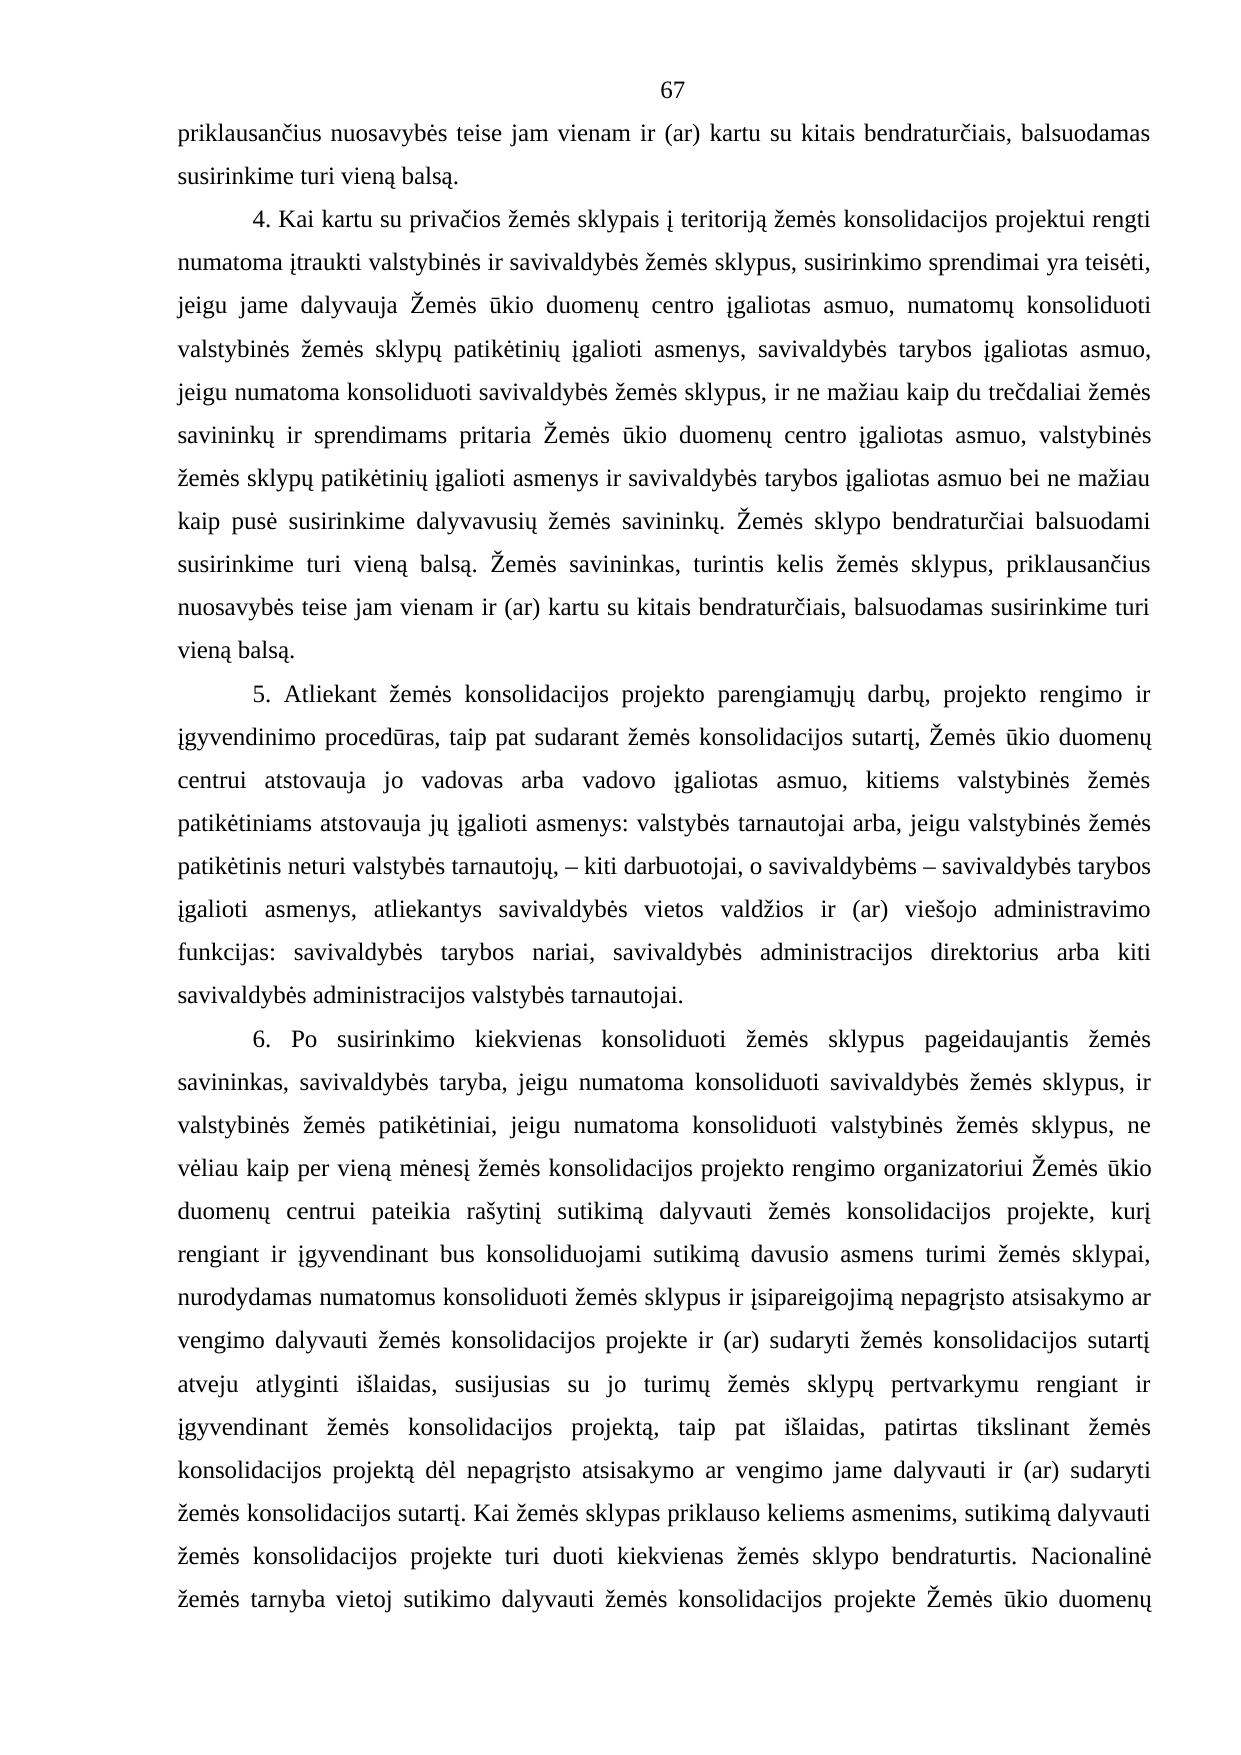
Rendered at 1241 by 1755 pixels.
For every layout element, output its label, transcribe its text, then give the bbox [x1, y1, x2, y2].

text priklausančius nuosavybės teise jam vienam ir (ar) kartu su kitais bendraturčiais, balsuodamas susirinkime turi vieną balsą. [177, 118, 1152, 190]
text 5. Atliekant žemės konsolidacijos projekto parengiamųjų darbų, projekto rengimo ir įgyvendinimo procedūras, taip pat sudarant žemės konsolidacijos sutartį, Žemės ūkio duomenų centrui atstovauja jo vadovas arba vadovo įgaliotas asmuo, kitiems valstybinės žemės patikėtiniams atstovauja jų įgalioti asmenys: valstybės tarnautojai arba, jeigu valstybinės žemės patikėtinis neturi valstybės tarnautojų, – kiti darbuotojai, o savivaldybėms – savivaldybės tarybos įgalioti asmenys, atliekantys savivaldybės vietos valdžios ir (ar) viešojo administravimo funkcijas: savivaldybės tarybos nariai, savivaldybės administracijos direktorius arba kiti savivaldybės administracijos valstybės tarnautojai. [177, 679, 1152, 1009]
text 4. Kai kartu su privačios žemės sklypais į teritoriją žemės konsolidacijos projektui rengti numatoma įtraukti valstybinės ir savivaldybės žemės sklypus, susirinkimo sprendimai yra teisėti, jeigu jame dalyvauja Žemės ūkio duomenų centro įgaliotas asmuo, numatomų konsoliduoti valstybinės žemės sklypų patikėtinių įgalioti asmenys, savivaldybės tarybos įgaliotas asmuo, jeigu numatoma konsoliduoti savivaldybės žemės sklypus, ir ne mažiau kaip du trečdaliai žemės savininkų ir sprendimams pritaria Žemės ūkio duomenų centro įgaliotas asmuo, valstybinės žemės sklypų patikėtinių įgalioti asmenys ir savivaldybės tarybos įgaliotas asmuo bei ne mažiau kaip pusė susirinkime dalyvavusių žemės savininkų. Žemės sklypo bendraturčiai balsuodami susirinkime turi vieną balsą. Žemės savininkas, turintis kelis žemės sklypus, priklausančius nuosavybės teise jam vienam ir (ar) kartu su kitais bendraturčiais, balsuodamas susirinkime turi vieną balsą. [177, 204, 1152, 664]
text 6. Po susirinkimo kiekvienas konsoliduoti žemės sklypus pageidaujantis žemės savininkas, savivaldybės taryba, jeigu numatoma konsoliduoti savivaldybės žemės sklypus, ir valstybinės žemės patikėtiniai, jeigu numatoma konsoliduoti valstybinės žemės sklypus, ne vėliau kaip per vieną mėnesį žemės konsolidacijos projekto rengimo organizatoriui Žemės ūkio duomenų centrui pateikia rašytinį sutikimą dalyvauti žemės konsolidacijos projekte, kurį rengiant ir įgyvendinant bus konsoliduojami sutikimą davusio asmens turimi žemės sklypai, nurodydamas numatomus konsoliduoti žemės sklypus ir įsipareigojimą nepagrįsto atsisakymo ar vengimo dalyvauti žemės konsolidacijos projekte ir (ar) sudaryti žemės konsolidacijos sutartį atveju atlyginti išlaidas, susijusias su jo turimų žemės sklypų pertvarkymu rengiant ir įgyvendinant žemės konsolidacijos projektą, taip pat išlaidas, patirtas tikslinant žemės konsolidacijos projektą dėl nepagrįsto atsisakymo ar vengimo jame dalyvauti ir (ar) sudaryti žemės konsolidacijos sutartį. Kai žemės sklypas priklauso keliems asmenims, sutikimą dalyvauti žemės konsolidacijos projekte turi duoti kiekvienas žemės sklypo bendraturtis. Nacionalinė žemės tarnyba vietoj sutikimo dalyvauti žemės konsolidacijos projekte Žemės ūkio duomenų [177, 1024, 1152, 1613]
